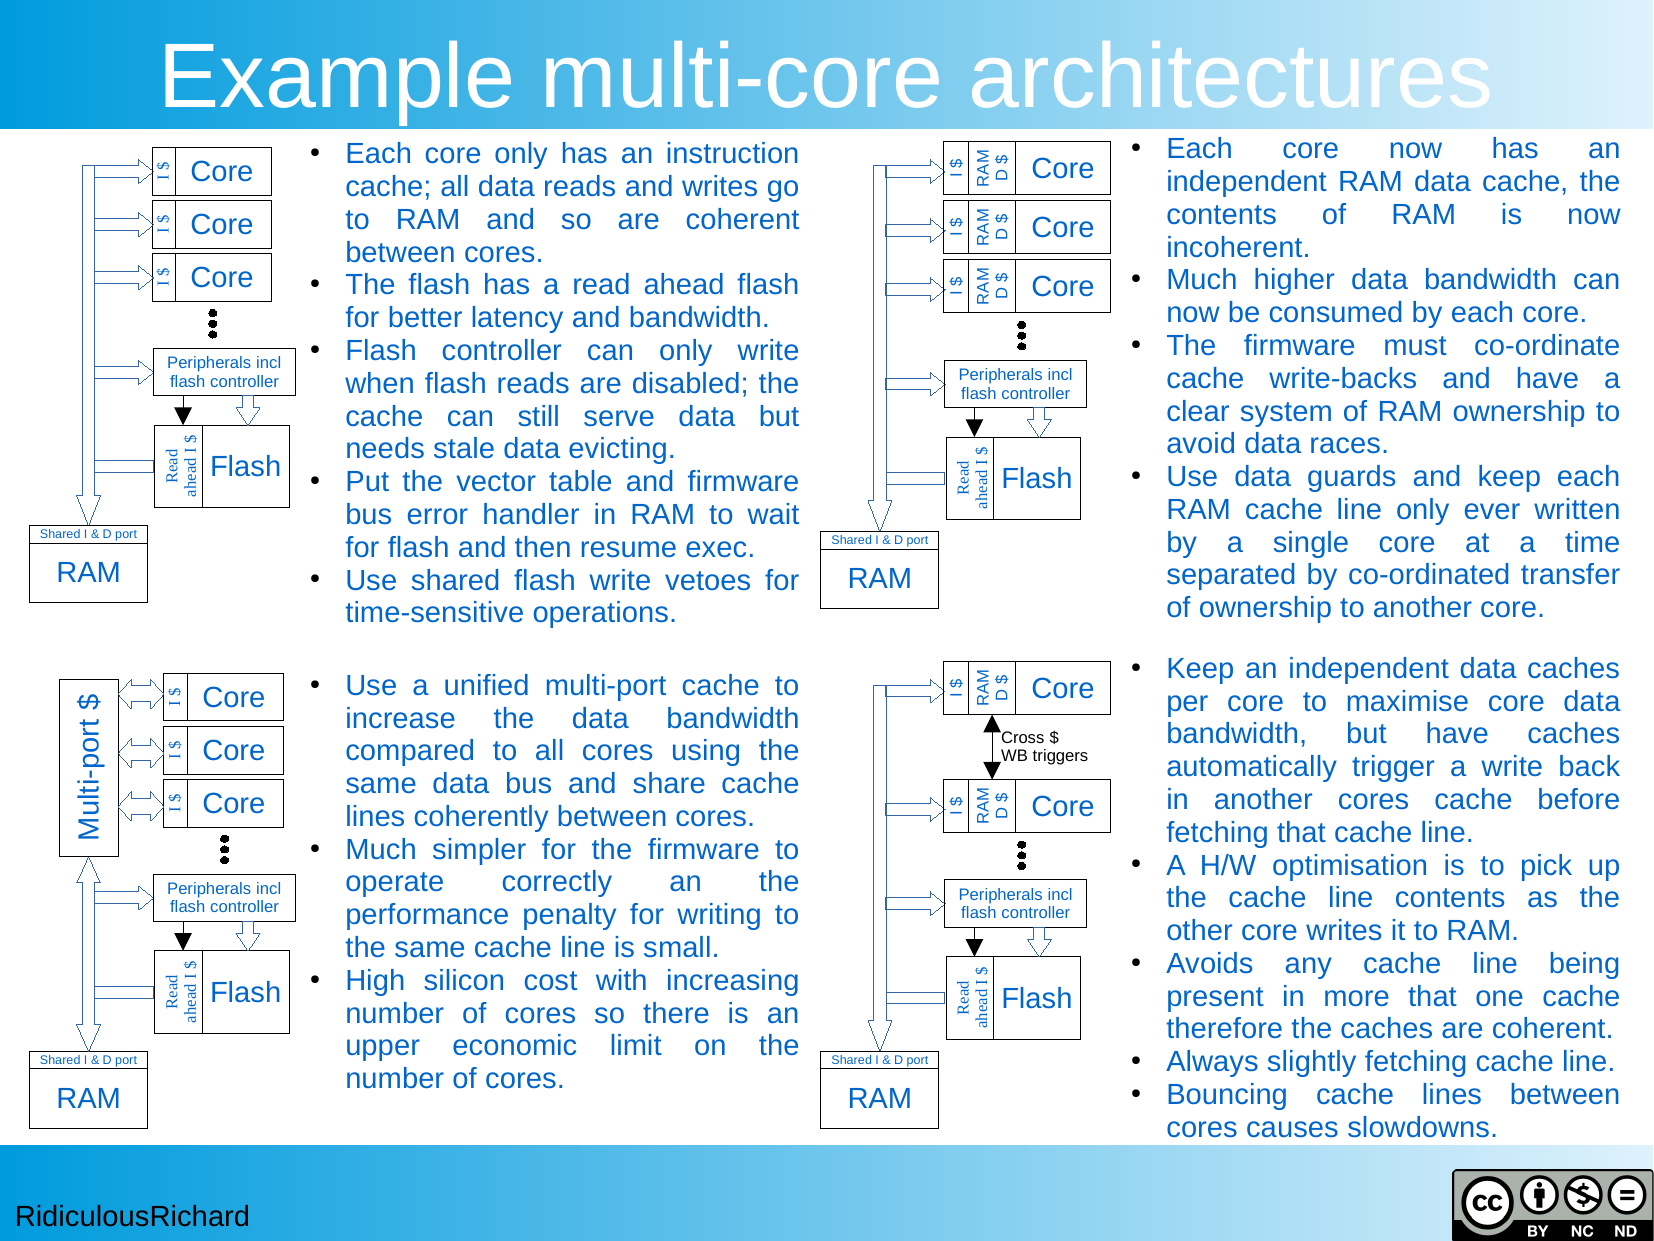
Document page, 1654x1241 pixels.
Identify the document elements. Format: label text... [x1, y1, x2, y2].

text_box I $ [146, 135, 180, 188]
text_box [1017, 851, 1026, 859]
text_box Flash [213, 950, 290, 1034]
text_box [1017, 841, 1026, 849]
text_box Read ahead I $ [946, 944, 1004, 1052]
text_box I $ [943, 779, 969, 833]
text_box [208, 309, 217, 317]
text_box RAM D $ [969, 259, 1015, 313]
text_box I $ [157, 714, 192, 767]
text_box Core [192, 779, 282, 828]
text_box RAM D $ [969, 200, 1015, 254]
text_box RAM [29, 1069, 148, 1129]
text_box I $ [157, 661, 192, 714]
text_box Each core only has an instruction cache; all data reads and writes go to RAM and so are coherent between cores. The flash has a read ahead flash for better latency and bandwidth. Flash controller can only write when flash reads are disabled; the cache can still serve data but needs stale data evicting. Put the vector table and firmware bus error handler in RAM to wait for flash and then resume exec. Use shared flash write vetoes for time-sensitive operations. [295, 129, 815, 637]
text_box Core [192, 726, 282, 775]
text_box Core [180, 200, 271, 249]
text_box RAM [820, 1069, 939, 1129]
text_box Read ahead I $ [154, 939, 213, 1046]
text_box [1017, 342, 1026, 350]
text_box Core [1015, 661, 1111, 715]
text_box I $ [943, 200, 969, 254]
text_box Read ahead I $ [154, 413, 213, 520]
text_box I $ [943, 141, 969, 195]
text_box Peripherals incl flash controller [153, 874, 295, 922]
text_box Use a unified multi-port cache to increase the data bandwidth compared to all cores using the same data bus and share cache lines coherently between cores. Much simpler for the firmware to operate correctly an the performance penalty for writing to the same cache line is small. High silicon cost with increasing number of cores so there is an upper economic limit on the number of cores. [295, 661, 815, 1123]
text_box Core [1015, 141, 1111, 195]
text_box Shared I & D port [29, 1051, 148, 1069]
text_box Core [1015, 259, 1111, 313]
text_box RAM D $ [969, 779, 1015, 833]
text_box RAM [820, 550, 939, 609]
text_box [208, 330, 217, 339]
picture [1452, 1169, 1654, 1241]
text_box Shared I & D port [820, 531, 939, 550]
text_box Peripherals incl flash controller [153, 348, 295, 396]
text_box [220, 845, 229, 853]
text_box [208, 320, 217, 328]
text_box [220, 835, 229, 843]
text_box I $ [943, 259, 969, 313]
text_box Peripherals incl flash controller [944, 360, 1087, 408]
text_box Shared I & D port [820, 1051, 939, 1069]
title Example multi-core architectures [82, 23, 1571, 129]
text_box I $ [157, 767, 192, 839]
text_box Multi-port $ [59, 679, 119, 857]
text_box RAM D $ [969, 661, 1015, 715]
text_box [1017, 321, 1026, 329]
text_box Peripherals incl flash controller [944, 879, 1087, 928]
text_box [1017, 332, 1026, 340]
text_box [1017, 862, 1026, 870]
text_box Cross $ WB triggers [986, 720, 1105, 773]
text_box RAM [29, 544, 148, 603]
text_box Core [180, 253, 271, 302]
text_box Core [180, 147, 271, 196]
text_box Flash [213, 425, 290, 508]
text_box I $ [146, 242, 180, 313]
text_box Each core now has an independent RAM data cache, the contents of RAM is now incoherent. Much higher data bandwidth can now be consumed by each core. The firmware must co-ordinate cache write-backs and have a clear system of RAM ownership to avoid data races. Use data guards and keep each RAM cache line only ever written by a single core at a time separated by co-ordinated transfer of ownership to another core. [1116, 124, 1636, 632]
text_box Flash [993, 437, 1081, 520]
text_box Keep an independent data caches per core to maximise core data bandwidth, but have caches automatically trigger a write back in another cores cache before fetching that cache line. A H/W optimisation is to pick up the cache line contents as the other core writes it to RAM. Avoids any cache line being present in more that one cache therefore the caches are coherent. Always slightly fetching cache line. Bouncing cache lines between cores causes slowdowns. [1116, 644, 1636, 1151]
text_box Core [1015, 200, 1111, 254]
text_box Shared I & D port [29, 525, 148, 544]
text_box [220, 856, 229, 864]
text_box Core [192, 673, 282, 721]
text_box Flash [993, 956, 1081, 1040]
text_box Core [1015, 779, 1111, 833]
text_box Read ahead I $ [946, 425, 1004, 532]
text_box RAM D $ [969, 141, 1015, 195]
text_box I $ [146, 188, 180, 242]
text_box I $ [943, 661, 969, 715]
